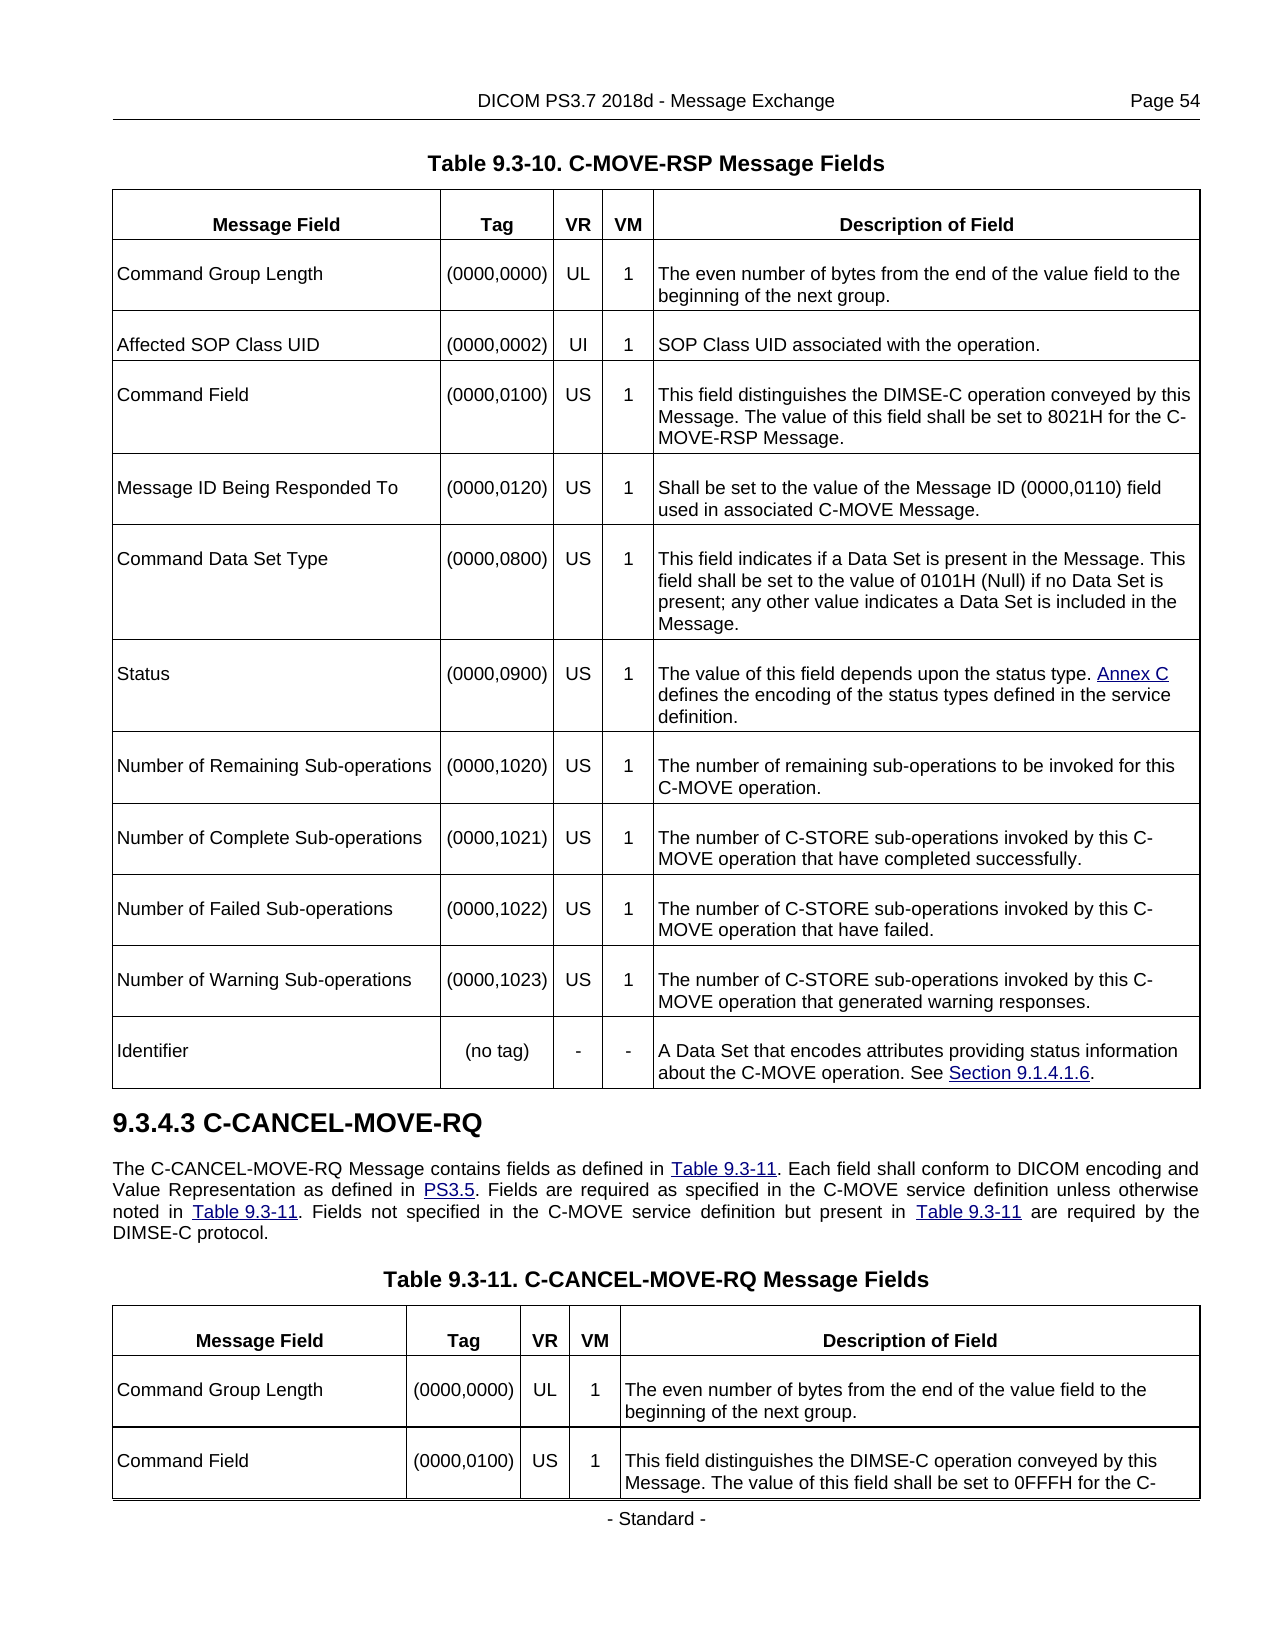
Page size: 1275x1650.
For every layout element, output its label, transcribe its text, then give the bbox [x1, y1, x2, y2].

table_cell 1 [603, 525, 653, 638]
text The C-CANCEL-MOVE-RQ Message contains fields as defined in Table 9.3-11. Each field shall conform to DICOM encoding and Value Representation as defined in PS3.5. Fields are required as specified in the C-MOVE service definition unless otherwise noted in Table 9.3-11. Fields not specified in the C-MOVE service definition but present in Table 9.3-11 are required by the DIMSE-C protocol. [112, 1157, 1200, 1243]
table_cell SOP Class UID associated with the operation. [654, 311, 1199, 360]
table_cell Command Data Set Type [113, 525, 440, 638]
table_cell The value of this field depends upon the status type. Annex C defines the encoding of the status types defined in the service definition. [654, 640, 1199, 731]
table_cell US [554, 732, 602, 802]
table_cell 1 [603, 946, 653, 1016]
table_cell (0000,0002) [441, 311, 553, 360]
table_cell (no tag) [441, 1017, 553, 1087]
table_cell 1 [603, 804, 653, 874]
table_cell 1 [603, 732, 653, 802]
table_cell - [554, 1017, 602, 1087]
table_cell US [554, 875, 602, 945]
table_cell 1 [603, 240, 653, 310]
text Table 9.3-10. C-MOVE-RSP Message Fields [112, 150, 1200, 176]
table_cell The number of C-STORE sub-operations invoked by this C-MOVE operation that have failed. [654, 875, 1199, 945]
table_header Description of Field [621, 1306, 1199, 1355]
table_cell US [554, 361, 602, 453]
table_cell Identifier [113, 1017, 440, 1087]
table_cell A Data Set that encodes attributes providing status information about the C-MOVE operation. See Section 9.1.4.1.6. [654, 1017, 1199, 1087]
table_cell (0000,1022) [441, 875, 553, 945]
table_cell 1 [603, 361, 653, 453]
table_cell This field distinguishes the DIMSE-C operation conveyed by this Message. The value of this field shall be set to 8021H for the C-MOVE-RSP Message. [654, 361, 1199, 453]
table_cell (0000,0800) [441, 525, 553, 638]
table_cell This field distinguishes the DIMSE-C operation conveyed by this Message. The value of this field shall be set to 0FFFH for the C- [621, 1428, 1199, 1498]
table_cell (0000,1021) [441, 804, 553, 874]
table_cell (0000,0900) [441, 640, 553, 731]
table_cell US [554, 525, 602, 638]
table_cell (0000,0100) [441, 361, 553, 453]
table_cell The even number of bytes from the end of the value field to the beginning of the next group. [621, 1356, 1199, 1426]
table_cell Command Group Length [113, 240, 440, 310]
table_cell Number of Complete Sub-operations [113, 804, 440, 874]
table_header Description of Field [654, 190, 1199, 239]
table_cell 1 [603, 454, 653, 524]
table_cell US [554, 640, 602, 731]
table_header VM [603, 190, 653, 239]
text 9.3.4.3 C-CANCEL-MOVE-RQ [112, 1107, 1200, 1138]
table_cell 1 [603, 875, 653, 945]
table_header Tag [407, 1306, 520, 1355]
table_header Message Field [113, 1306, 406, 1355]
table_cell (0000,0000) [441, 240, 553, 310]
table_cell Number of Failed Sub-operations [113, 875, 440, 945]
table_cell Command Field [113, 361, 440, 453]
table_cell US [554, 804, 602, 874]
table_cell Shall be set to the value of the Message ID (0000,0110) field used in associated C-MOVE Message. [654, 454, 1199, 524]
table_cell UI [554, 311, 602, 360]
table_cell US [554, 946, 602, 1016]
text Table 9.3-11. C-CANCEL-MOVE-RQ Message Fields [112, 1266, 1200, 1292]
table_cell 1 [603, 640, 653, 731]
table_cell The number of C-STORE sub-operations invoked by this C-MOVE operation that have completed successfully. [654, 804, 1199, 874]
table_cell (0000,0120) [441, 454, 553, 524]
table_cell Number of Remaining Sub-operations [113, 732, 440, 802]
table_header VR [521, 1306, 569, 1355]
table_cell Command Field [113, 1428, 406, 1498]
table_cell US [521, 1428, 569, 1498]
table_cell Message ID Being Responded To [113, 454, 440, 524]
table_cell 1 [570, 1356, 620, 1426]
table_cell The number of C-STORE sub-operations invoked by this C-MOVE operation that generated warning responses. [654, 946, 1199, 1016]
table_cell UL [554, 240, 602, 310]
table_cell (0000,1020) [441, 732, 553, 802]
table_cell Affected SOP Class UID [113, 311, 440, 360]
table_cell This field indicates if a Data Set is present in the Message. This field shall be set to the value of 0101H (Null) if no Data Set is present; any other value indicates a Data Set is included in the Message. [654, 525, 1199, 638]
table_header Message Field [113, 190, 440, 239]
table_cell 1 [570, 1428, 620, 1498]
table_cell The number of remaining sub-operations to be invoked for this C-MOVE operation. [654, 732, 1199, 802]
table_cell (0000,1023) [441, 946, 553, 1016]
table_cell UL [521, 1356, 569, 1426]
table_cell 1 [603, 311, 653, 360]
table_cell - [603, 1017, 653, 1087]
table_cell The even number of bytes from the end of the value field to the beginning of the next group. [654, 240, 1199, 310]
table_cell (0000,0000) [407, 1356, 520, 1426]
table_header VR [554, 190, 602, 239]
table_header VM [570, 1306, 620, 1355]
table_cell US [554, 454, 602, 524]
table_cell Number of Warning Sub-operations [113, 946, 440, 1016]
table_cell Status [113, 640, 440, 731]
table_cell (0000,0100) [407, 1428, 520, 1498]
table_cell Command Group Length [113, 1356, 406, 1426]
table_header Tag [441, 190, 553, 239]
